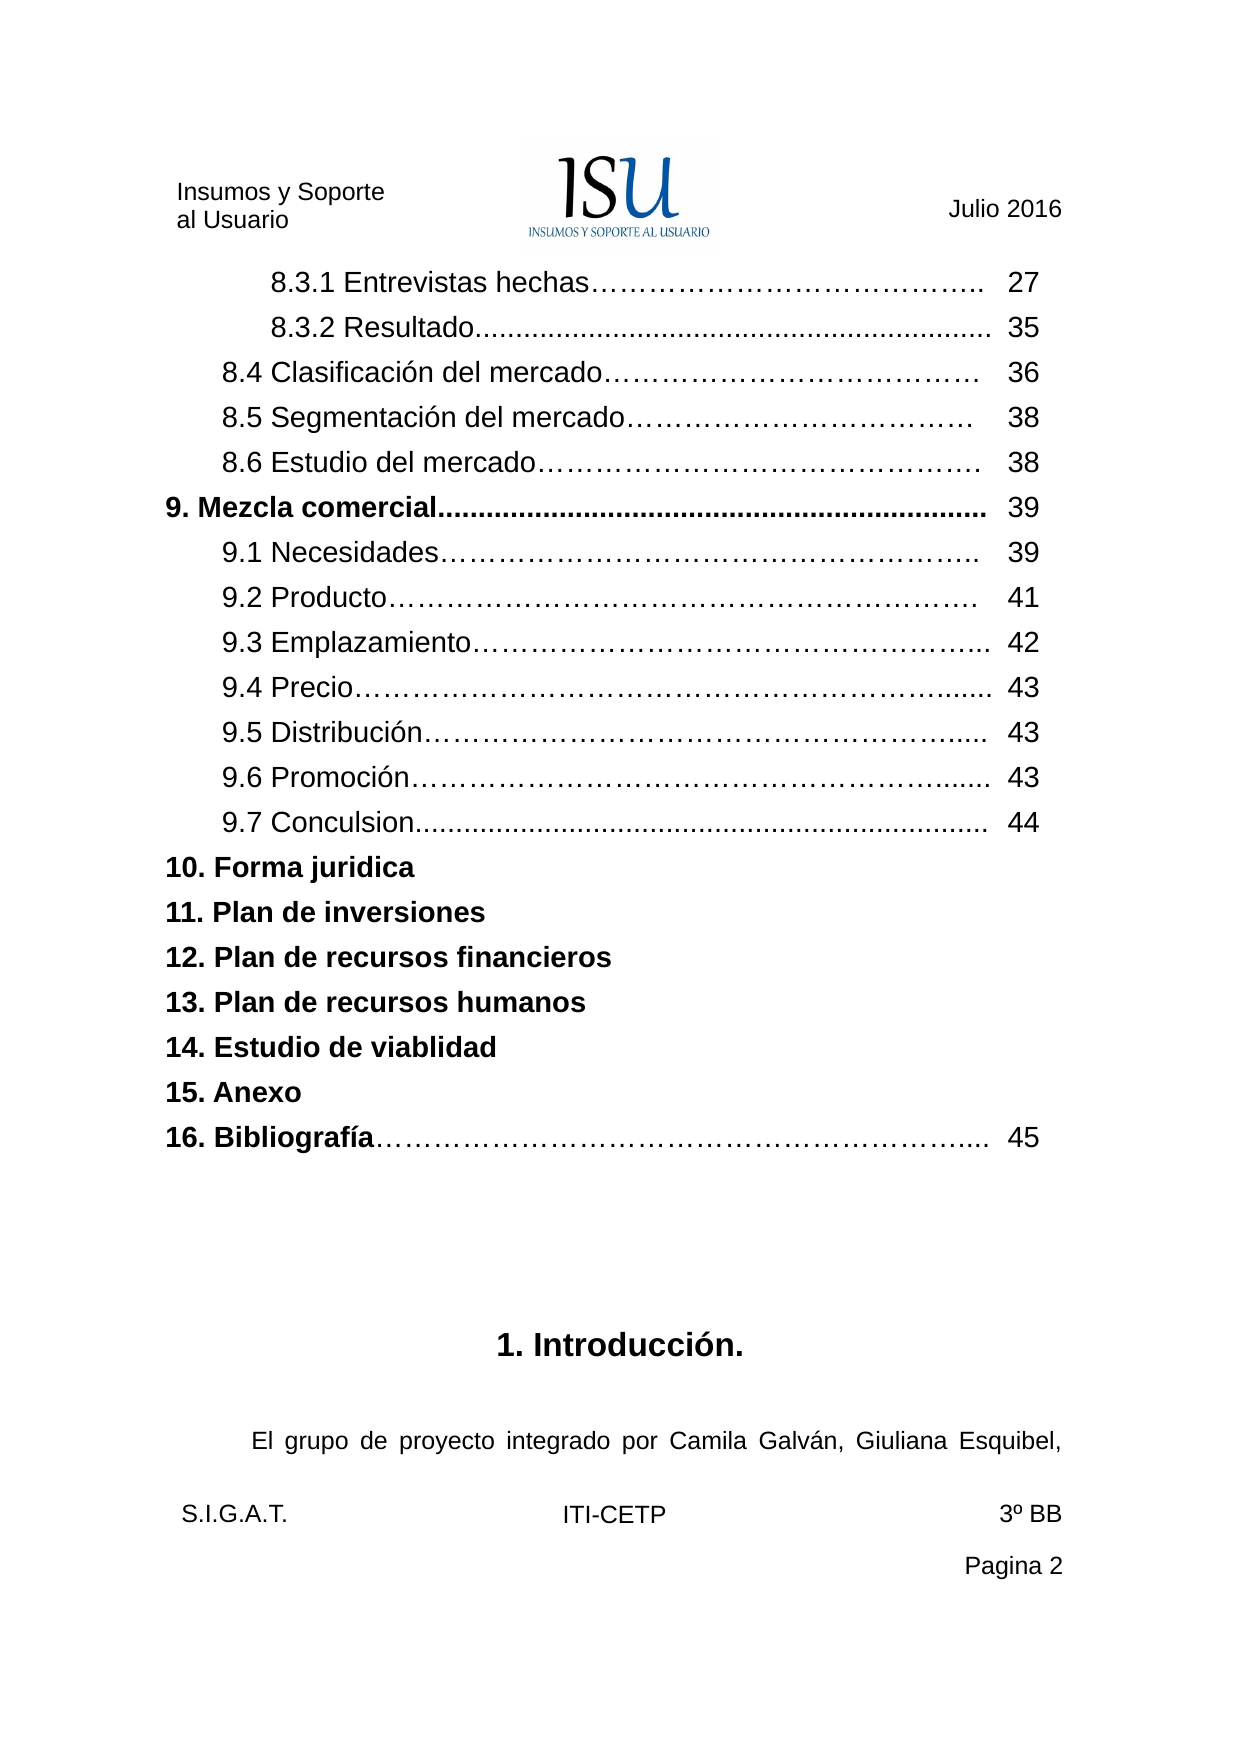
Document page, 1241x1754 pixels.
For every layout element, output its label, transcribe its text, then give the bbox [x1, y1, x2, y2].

table_cell 39 [1002, 485, 1067, 530]
table_cell [1002, 1070, 1067, 1115]
table_cell 8.4 Clasificación del mercado………………………………… [159, 350, 1002, 395]
table_cell 8.5 Segmentación del mercado……………………………… [159, 395, 1002, 440]
table_cell 38 [1002, 440, 1067, 485]
table_cell 9.4 Precio……………………………………………………....... [159, 665, 1002, 710]
table_cell 41 [1002, 575, 1067, 620]
table_cell 42 [1002, 620, 1067, 665]
table_cell 44 [1002, 800, 1067, 845]
table_cell [1002, 980, 1067, 1025]
table_cell 14. Estudio de viablidad [159, 1025, 1002, 1070]
picture [517, 138, 723, 252]
table_cell 45 [1002, 1115, 1067, 1160]
table_cell 9.2 Producto……………………………………………………. [159, 575, 1002, 620]
table_cell 15. Anexo [159, 1070, 1002, 1115]
table_cell [1002, 1025, 1067, 1070]
table_cell 12. Plan de recursos financieros [159, 935, 1002, 980]
table_cell 9.6 Promoción………………………………………………....... [159, 755, 1002, 800]
table_cell 9.7 Conculsion....................................................................... [159, 800, 1002, 845]
text El grupo de proyecto integrado por Camila Galván, Giuliana Esquibel, [177, 1426, 1063, 1455]
table_cell 8.3.2 Resultado................................................................ [159, 305, 1002, 350]
table_cell 39 [1002, 530, 1067, 575]
table_cell 43 [1002, 755, 1067, 800]
table_cell [1002, 845, 1067, 890]
table_cell 9.3 Emplazamiento……………………………………………... [159, 620, 1002, 665]
table_cell 16. Bibliografía…………………………………………………….... [159, 1115, 1002, 1160]
table_cell 43 [1002, 665, 1067, 710]
table_cell 38 [1002, 395, 1067, 440]
table_cell 13. Plan de recursos humanos [159, 980, 1002, 1025]
table_cell 27 [1002, 260, 1067, 305]
text 1. Introducción. [177, 1325, 1063, 1364]
table_cell 35 [1002, 305, 1067, 350]
table_cell 9.1 Necesidades……………………………………………….. [159, 530, 1002, 575]
table_cell 8.3.1 Entrevistas hechas………………………………….. [159, 260, 1002, 305]
table_cell 9. Mezcla comercial.................................................................... [159, 485, 1002, 530]
table_cell 11. Plan de inversiones [159, 890, 1002, 935]
table_cell 10. Forma juridica [159, 845, 1002, 890]
table_cell 8.6 Estudio del mercado………………………………………. [159, 440, 1002, 485]
table_cell 9.5 Distribución………………………………………………..... [159, 710, 1002, 755]
table_cell 43 [1002, 710, 1067, 755]
table_cell [1002, 890, 1067, 935]
table_cell 36 [1002, 350, 1067, 395]
table_cell [1002, 935, 1067, 980]
